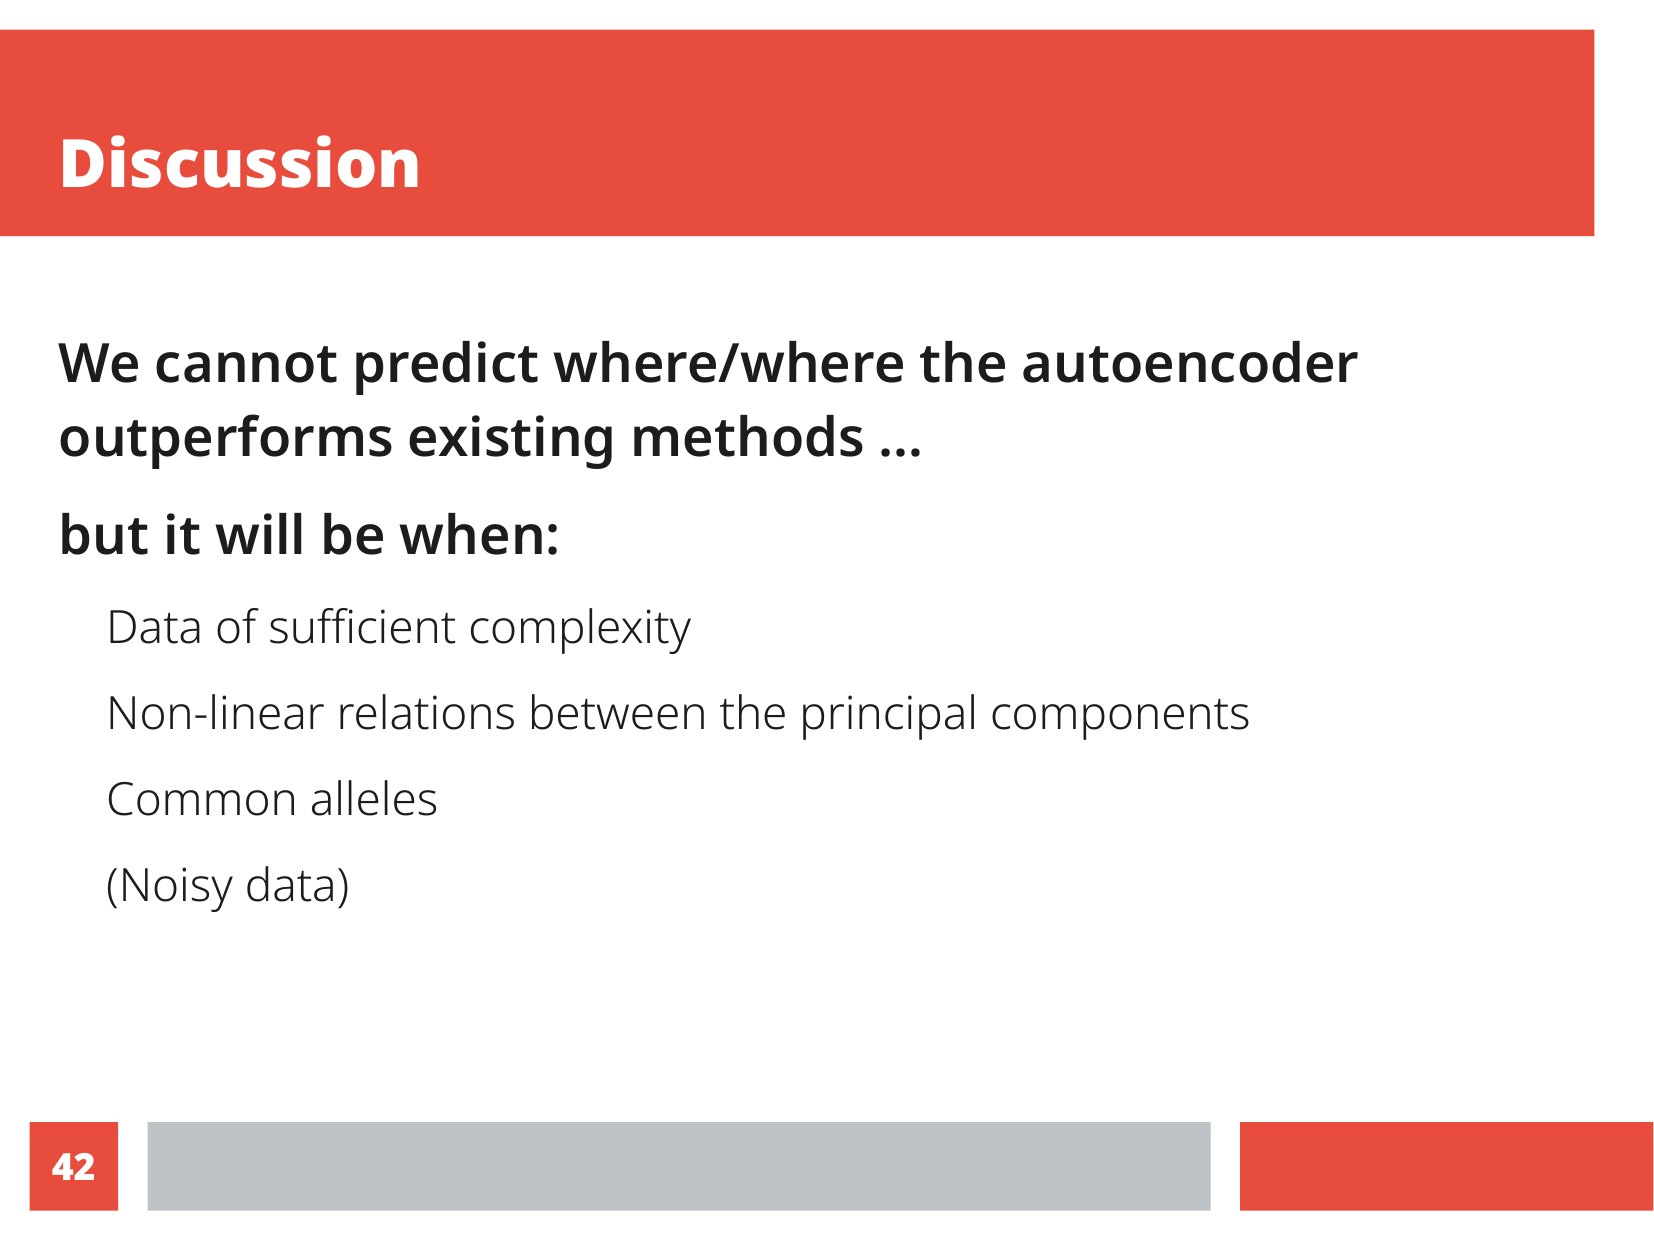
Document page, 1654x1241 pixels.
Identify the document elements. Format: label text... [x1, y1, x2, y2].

title Discussion [59, 59, 1595, 207]
list We cannot predict where/where the autoencoder outperforms existing methods … but it will be when: Data of sufficient complexity Non-linear relations between the principal components Common alleles (Noisy data) [59, 324, 1565, 1093]
